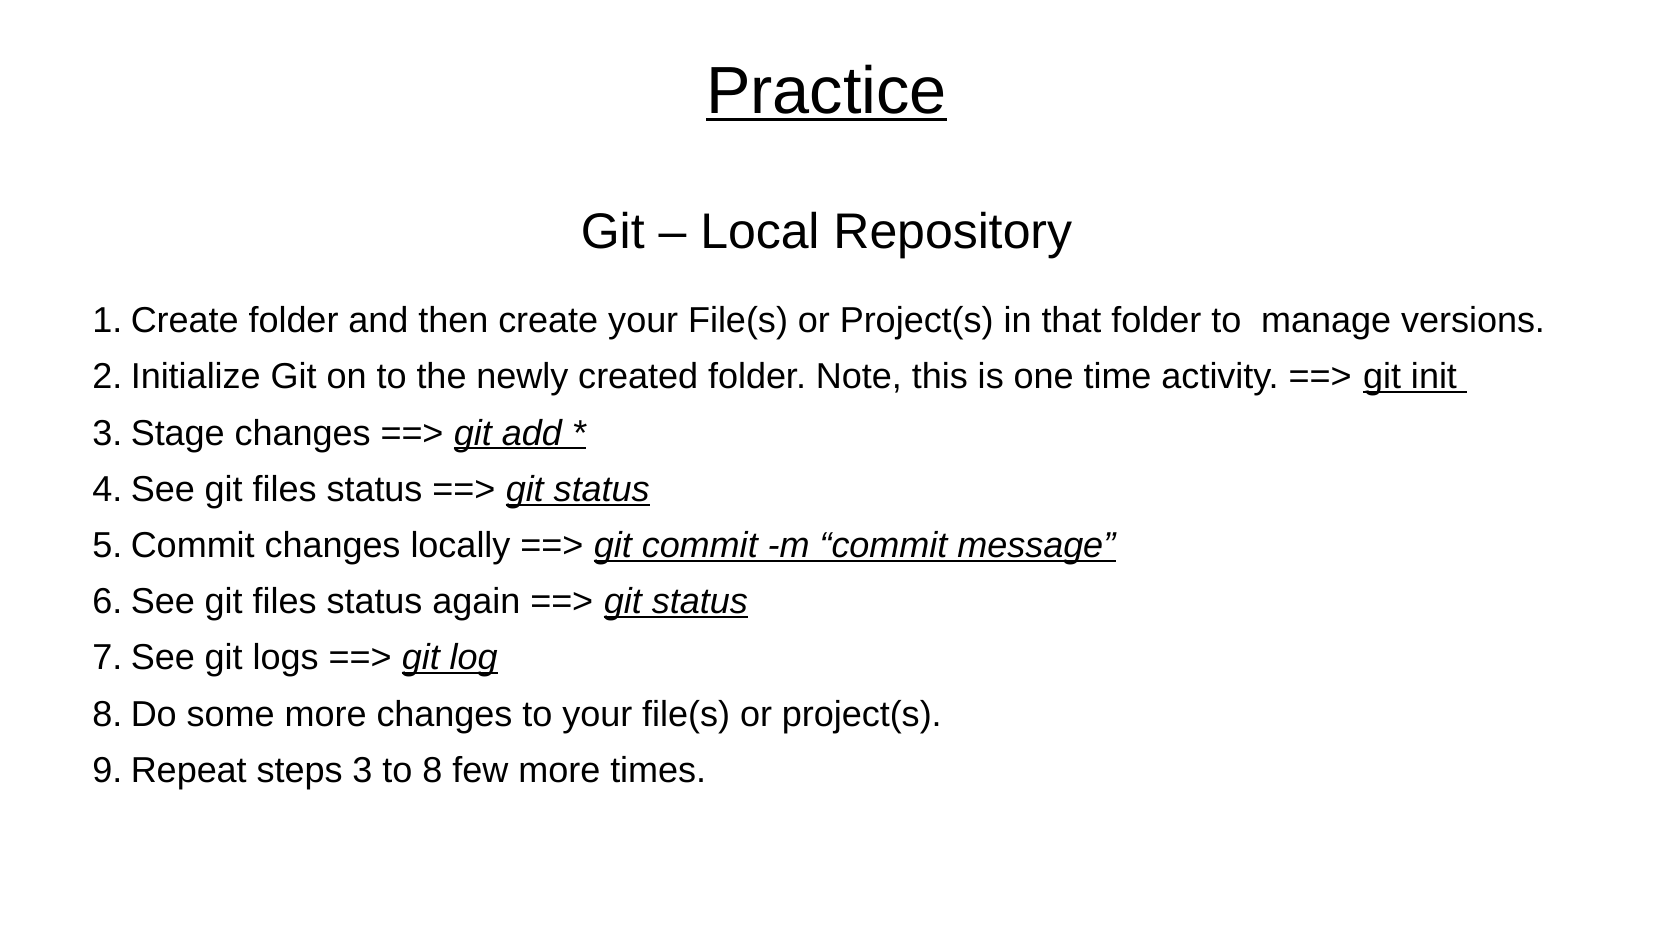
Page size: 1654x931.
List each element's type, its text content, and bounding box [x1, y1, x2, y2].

list Create folder and then create your File(s) or Project(s) in that folder to manage versions. Initialize Git on to the newly created folder. Note, this is one time activity. ==> git init Stage changes ==> git add * See git files status ==> git status Commit changes locally ==> git commit -m “commit message” See git files status again ==> git status See git logs ==> git log Do some more changes to your file(s) or project(s). Repeat steps 3 to 8 few more times. [82, 300, 1571, 840]
title Practice Git – Local Repository [82, 53, 1571, 259]
